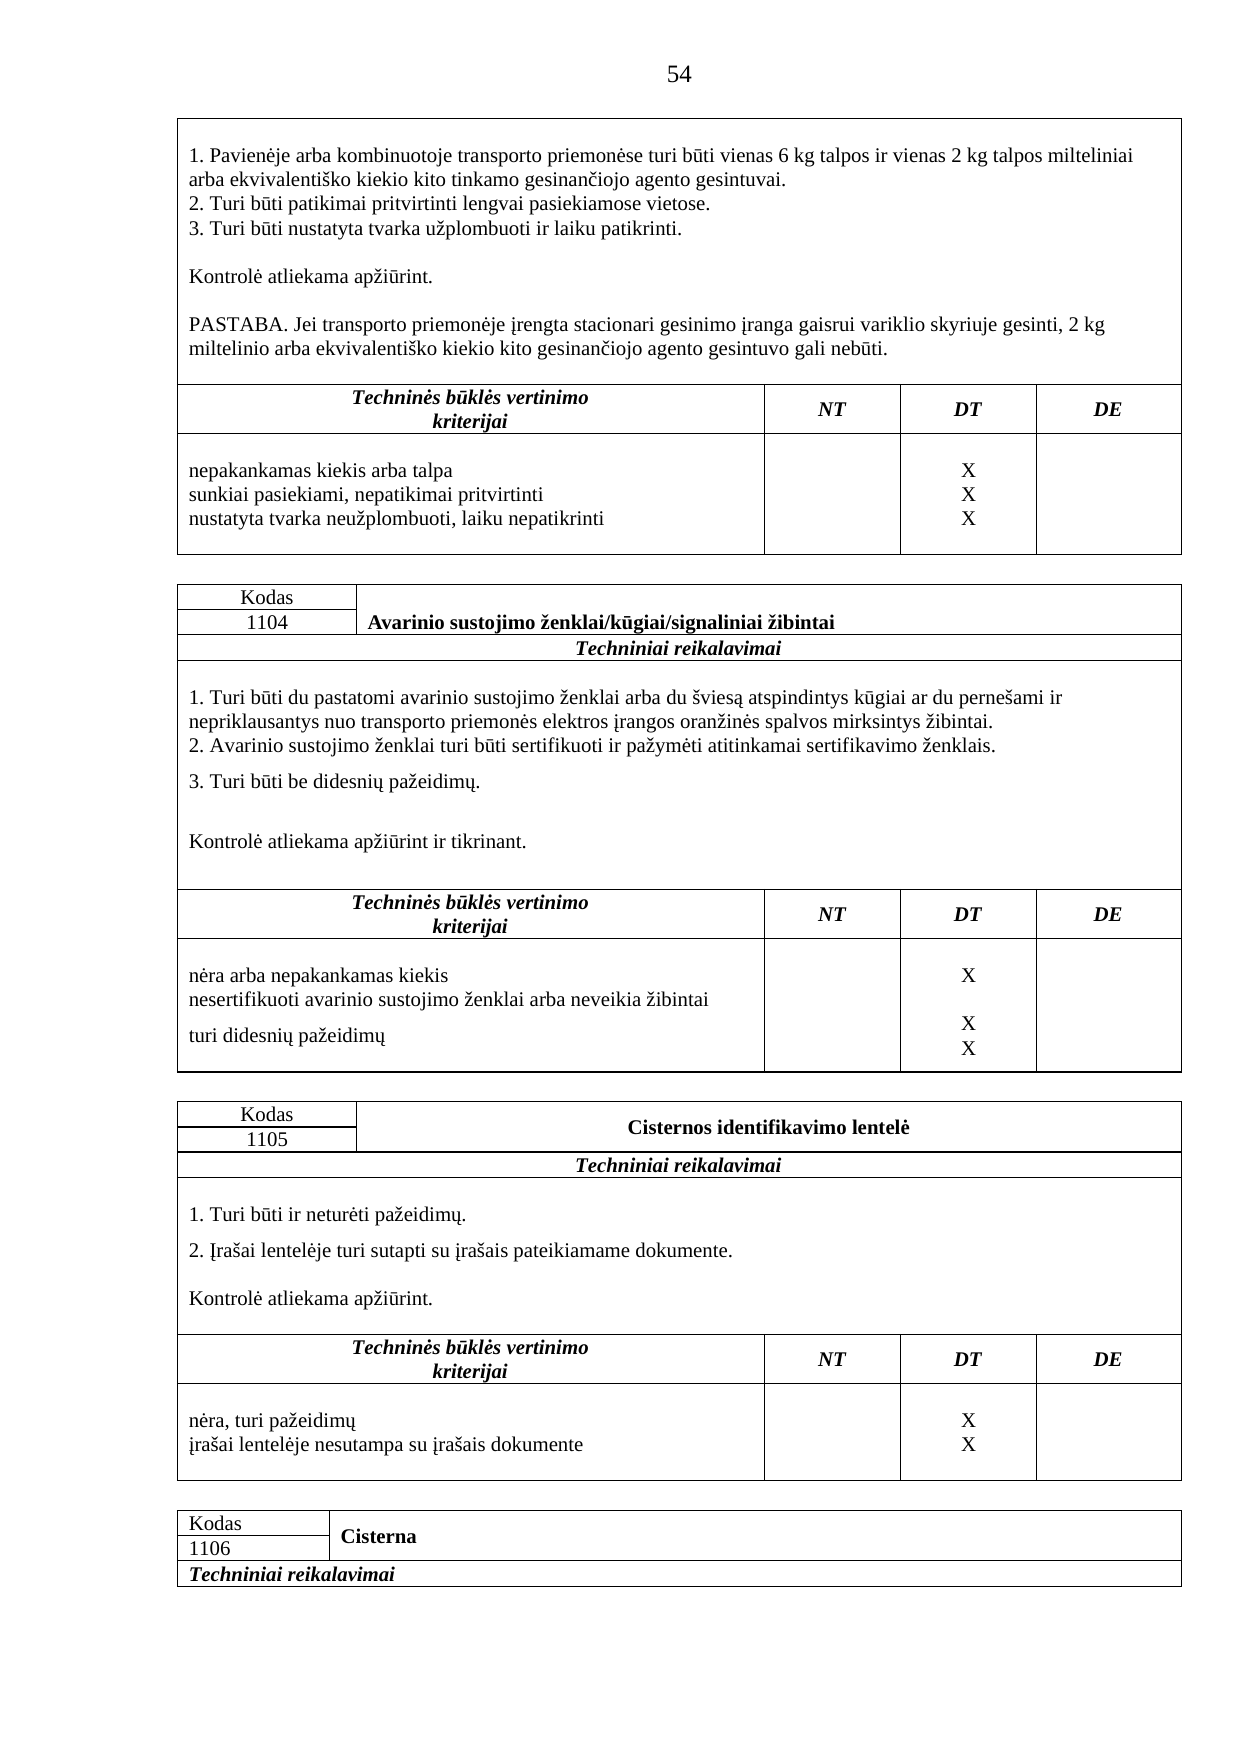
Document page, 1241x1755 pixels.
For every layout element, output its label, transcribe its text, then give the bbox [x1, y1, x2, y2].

table_cell X X [901, 1384, 1036, 1480]
table_cell NT [765, 890, 900, 938]
table_cell [765, 434, 900, 554]
table_cell 1106 [178, 1536, 329, 1560]
table_cell X X X [901, 434, 1036, 554]
table_cell NT [765, 1335, 900, 1383]
table_cell NT [765, 385, 900, 433]
table_cell DE [1037, 890, 1181, 938]
table_cell DE [1037, 1335, 1181, 1383]
table_cell 1. Turi būti ir neturėti pažeidimų. 2. Įrašai lentelėje turi sutapti su įrašais pateikiamame dokumente. Kontrolė atliekama apžiūrint. [178, 1178, 1181, 1334]
table_cell X X X [901, 939, 1036, 1071]
table_header Kodas [178, 585, 356, 609]
table_cell 1. Turi būti du pastatomi avarinio sustojimo ženklai arba du šviesą atspindintys kūgiai ar du pernešami ir nepriklausantys nuo transporto priemonės elektros įrangos oranžinės spalvos mirksintys žibintai. 2. Avarinio sustojimo ženklai turi būti sertifikuoti ir pažymėti atitinkamai sertifikavimo ženklais. 3. Turi būti be didesnių pažeidimų. Kontrolė atliekama apžiūrint ir tikrinant. [178, 661, 1181, 889]
table_header Kodas [178, 1102, 356, 1126]
table_cell [1037, 434, 1181, 554]
table_cell [1037, 939, 1181, 1071]
table_cell 1. Pavienėje arba kombinuotoje transporto priemonėse turi būti vienas 6 kg talpos ir vienas 2 kg talpos milteliniai arba ekvivalentiško kiekio kito tinkamo gesinančiojo agento gesintuvai. 2. Turi būti patikimai pritvirtinti lengvai pasiekiamose vietose. 3. Turi būti nustatyta tvarka užplombuoti ir laiku patikrinti. Kontrolė atliekama apžiūrint. PASTABA. Jei transporto priemonėje įrengta stacionari gesinimo įranga gaisrui variklio skyriuje gesinti, 2 kg miltelinio arba ekvivalentiško kiekio kito gesinančiojo agento gesintuvo gali nebūti. [178, 119, 1181, 384]
table_cell Techninės būklės vertinimo kriterijai [178, 890, 764, 938]
table_cell Techniniai reikalavimai [178, 635, 1181, 659]
table_cell Techninės būklės vertinimo kriterijai [178, 1335, 764, 1383]
table_header Cisternos identifikavimo lentelė [357, 1102, 1181, 1151]
table_cell DT [901, 385, 1036, 433]
table_header Cisterna [330, 1511, 1181, 1560]
table_cell [765, 1384, 900, 1480]
table_cell nėra arba nepakankamas kiekis nesertifikuoti avarinio sustojimo ženklai arba neveikia žibintai turi didesnių pažeidimų [178, 939, 764, 1071]
table_cell DT [901, 1335, 1036, 1383]
table_header Avarinio sustojimo ženklai/kūgiai/signaliniai žibintai [357, 585, 1181, 634]
table_cell nepakankamas kiekis arba talpa sunkiai pasiekiami, nepatikimai pritvirtinti nustatyta tvarka neužplombuoti, laiku nepatikrinti [178, 434, 764, 554]
table_cell 1105 [178, 1128, 356, 1151]
table_cell Techniniai reikalavimai [178, 1153, 1181, 1177]
table_cell 1104 [178, 610, 356, 634]
table_cell [1037, 1384, 1181, 1480]
table_cell nėra, turi pažeidimų įrašai lentelėje nesutampa su įrašais dokumente [178, 1384, 764, 1480]
table_cell DE [1037, 385, 1181, 433]
table_cell [765, 939, 900, 1071]
table_header Kodas [178, 1511, 329, 1535]
table_cell DT [901, 890, 1036, 938]
table_cell Techniniai reikalavimai [178, 1561, 1181, 1586]
table_cell Techninės būklės vertinimo kriterijai [178, 385, 764, 433]
